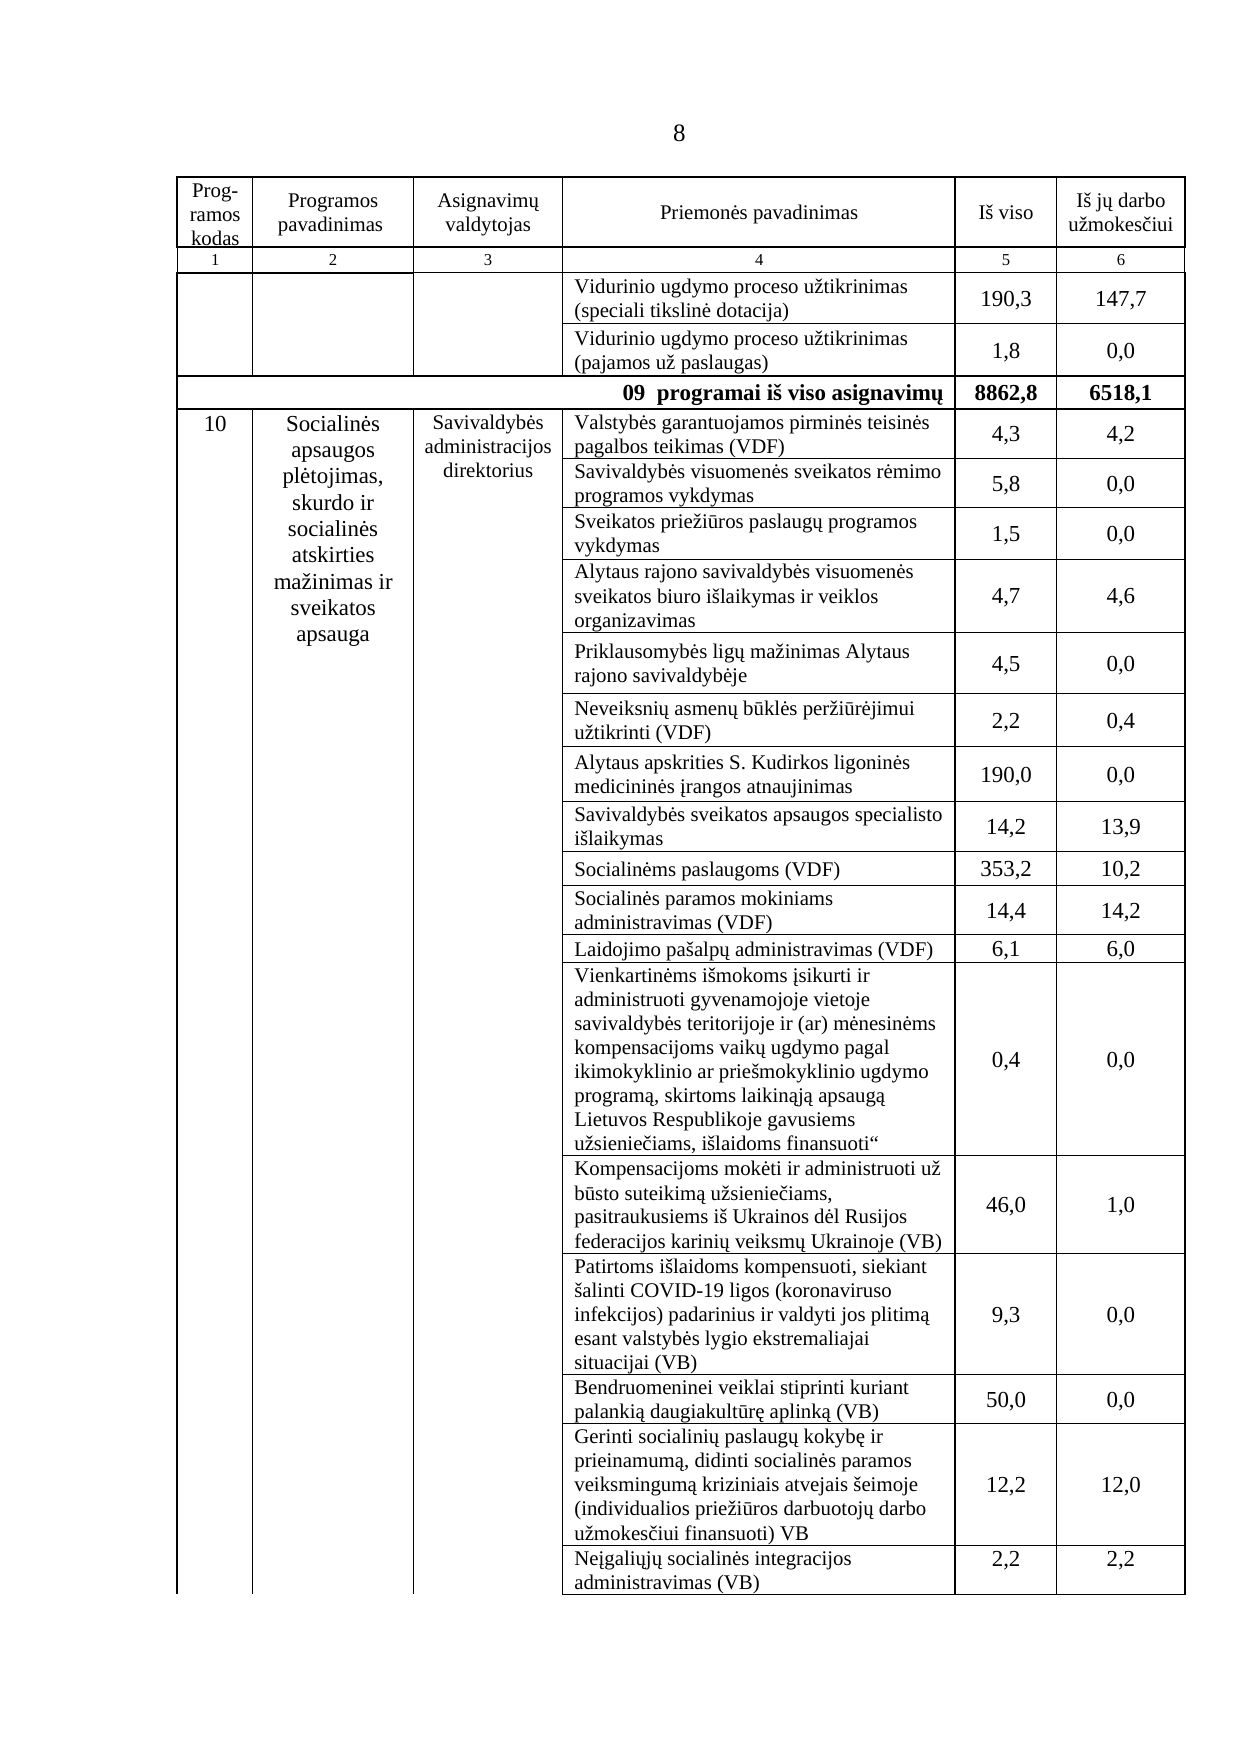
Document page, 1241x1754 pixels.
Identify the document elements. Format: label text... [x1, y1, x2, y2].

table_cell Neveiksnių asmenų būklės peržiūrėjimui užtikrinti (VDF) [563, 694, 954, 746]
table_cell 1 [178, 248, 252, 272]
table_cell 6,0 [1057, 935, 1184, 962]
table_cell Alytaus apskrities S. Kudirkos ligoninės medicininės įrangos atnaujinimas [563, 747, 954, 801]
table_cell Laidojimo pašalpų administravimas (VDF) [563, 935, 954, 962]
table_cell Socialinės apsaugos plėtojimas, skurdo ir socialinės atskirties mažinimas ir sveikatos apsauga [253, 410, 413, 1594]
table_cell 190,0 [956, 747, 1056, 801]
table_cell Sveikatos priežiūros paslaugų programos vykdymas [563, 508, 954, 558]
table_cell [1186, 375, 1208, 407]
table_cell Socialinėms paslaugoms (VDF) [563, 852, 954, 885]
table_cell 12,0 [1057, 1424, 1184, 1544]
table_cell 1,5 [956, 508, 1056, 558]
table_cell 5,8 [956, 459, 1056, 507]
table_cell [1186, 408, 1208, 458]
table_cell [1186, 559, 1208, 632]
table_cell [1186, 220, 1208, 246]
table_cell [1186, 632, 1208, 693]
table_cell 190,3 [956, 273, 1056, 323]
table_cell 147,7 [1057, 273, 1184, 323]
table_cell 2,2 [1057, 1546, 1184, 1594]
table_cell Vidurinio ugdymo proceso užtikrinimas (pajamos už paslaugas) [563, 324, 954, 375]
table_cell 3 [414, 248, 562, 272]
table_cell 6,1 [956, 935, 1056, 962]
table_cell 10 [178, 410, 252, 1594]
table_cell 09 programai iš viso asignavimų [178, 377, 954, 407]
table_cell [1186, 885, 1208, 934]
table_cell [1186, 962, 1208, 1155]
table_cell 14,4 [956, 886, 1056, 934]
table_cell 0,0 [1057, 1375, 1184, 1423]
table_cell 0,0 [1057, 508, 1184, 558]
table_cell 2,2 [956, 1546, 1056, 1594]
table_cell 9,3 [956, 1254, 1056, 1374]
table_cell [1186, 1253, 1208, 1374]
table_cell 13,9 [1057, 802, 1184, 851]
table_cell [1186, 1155, 1208, 1253]
table_cell [1186, 458, 1208, 507]
table_cell 5 [956, 248, 1056, 272]
table_cell [178, 274, 252, 375]
table_cell [1186, 272, 1208, 323]
table_cell Socialinės paramos mokiniams administravimas (VDF) [563, 886, 954, 934]
table_cell Savivaldybės administracijos direktorius [414, 410, 562, 1594]
table_cell [414, 273, 562, 375]
table_header Priemonės pavadinimas [563, 178, 954, 246]
table_cell 0,0 [1057, 324, 1184, 375]
table_cell 4 [563, 248, 954, 272]
table_cell 1,0 [1057, 1156, 1184, 1253]
table_cell Vidurinio ugdymo proceso užtikrinimas (speciali tikslinė dotacija) [563, 273, 954, 323]
table_cell 6518,1 [1057, 377, 1184, 407]
table_cell [1186, 1423, 1208, 1544]
table_cell [1186, 323, 1208, 375]
table_cell Bendruomeninei veiklai stiprinti kuriant palankią daugiakultūrę aplinką (VB) [563, 1375, 954, 1423]
table_header Iš viso [956, 178, 1056, 246]
table_cell [1186, 507, 1208, 558]
table_cell [1186, 851, 1208, 885]
table_header [1186, 176, 1208, 220]
table_cell [1186, 1374, 1208, 1423]
table_cell [1185, 246, 1208, 272]
table_cell Savivaldybės sveikatos apsaugos specialisto išlaikymas [563, 802, 954, 851]
table_header Asignavimų valdytojas [414, 178, 562, 246]
table_cell Patirtoms išlaidoms kompensuoti, siekiant šalinti COVID-19 ligos (koronaviruso infekcijos) padarinius ir valdyti jos plitimą esant valstybės lygio ekstremaliajai situacijai (VB) [563, 1254, 954, 1374]
table_cell Alytaus rajono savivaldybės visuomenės sveikatos biuro išlaikymas ir veiklos organizavimas [563, 560, 954, 632]
table_cell Kompensacijoms mokėti ir administruoti už būsto suteikimą užsieniečiams, pasitraukusiems iš Ukrainos dėl Rusijos federacijos karinių veiksmų Ukrainoje (VB) [563, 1156, 954, 1253]
table_cell Neįgaliųjų socialinės integracijos administravimas (VB) [563, 1546, 954, 1594]
table_cell 46,0 [956, 1156, 1056, 1253]
table_cell 10,2 [1057, 852, 1184, 885]
table_cell 4,3 [956, 410, 1056, 458]
table_cell 353,2 [956, 852, 1056, 885]
table_cell 0,0 [1057, 459, 1184, 507]
table_cell 4,2 [1057, 410, 1184, 458]
table_cell 14,2 [956, 802, 1056, 851]
table_cell 0,4 [956, 963, 1056, 1155]
table_cell 4,7 [956, 560, 1056, 632]
table_cell 0,0 [1057, 633, 1184, 693]
table_cell [1186, 746, 1208, 801]
table_cell [1186, 934, 1208, 962]
table_cell 1,8 [956, 324, 1056, 375]
table_cell 0,0 [1057, 747, 1184, 801]
table_cell Savivaldybės visuomenės sveikatos rėmimo programos vykdymas [563, 459, 954, 507]
table_cell 4,6 [1057, 560, 1184, 632]
table_cell Priklausomybės ligų mažinimas Alytaus rajono savivaldybėje [563, 633, 954, 693]
table_cell [1186, 693, 1208, 746]
table_cell 6 [1057, 248, 1184, 272]
table_cell Valstybės garantuojamos pirminės teisinės pagalbos teikimas (VDF) [563, 410, 954, 458]
table_cell 12,2 [956, 1424, 1056, 1544]
table_cell 0,0 [1057, 1254, 1184, 1374]
table_header Prog-ramos kodas [178, 178, 252, 246]
table_cell 50,0 [956, 1375, 1056, 1423]
table_cell 2 [253, 248, 413, 272]
table_cell 0,4 [1057, 694, 1184, 746]
table_cell 14,2 [1057, 886, 1184, 934]
table_cell [1186, 801, 1208, 851]
table_cell [253, 274, 413, 375]
table_cell 2,2 [956, 694, 1056, 746]
table_cell 8862,8 [956, 377, 1056, 407]
table_cell Gerinti socialinių paslaugų kokybę ir prieinamumą, didinti socialinės paramos veiksmingumą kriziniais atvejais šeimoje (individualios priežiūros darbuotojų darbo užmokesčiui finansuoti) VB [563, 1424, 954, 1544]
table_cell 4,5 [956, 633, 1056, 693]
table_header Programos pavadinimas [253, 178, 413, 246]
table_header Iš jų darbo užmokesčiui [1057, 178, 1184, 246]
table_cell [1186, 1545, 1208, 1594]
table_cell 0,0 [1057, 963, 1184, 1155]
table_cell Vienkartinėms išmokoms įsikurti ir administruoti gyvenamojoje vietoje savivaldybės teritorijoje ir (ar) mėnesinėms kompensacijoms vaikų ugdymo pagal ikimokyklinio ar priešmokyklinio ugdymo programą, skirtoms laikinąją apsaugą Lietuvos Respublikoje gavusiems užsieniečiams, išlaidoms finansuoti“ [563, 963, 954, 1155]
